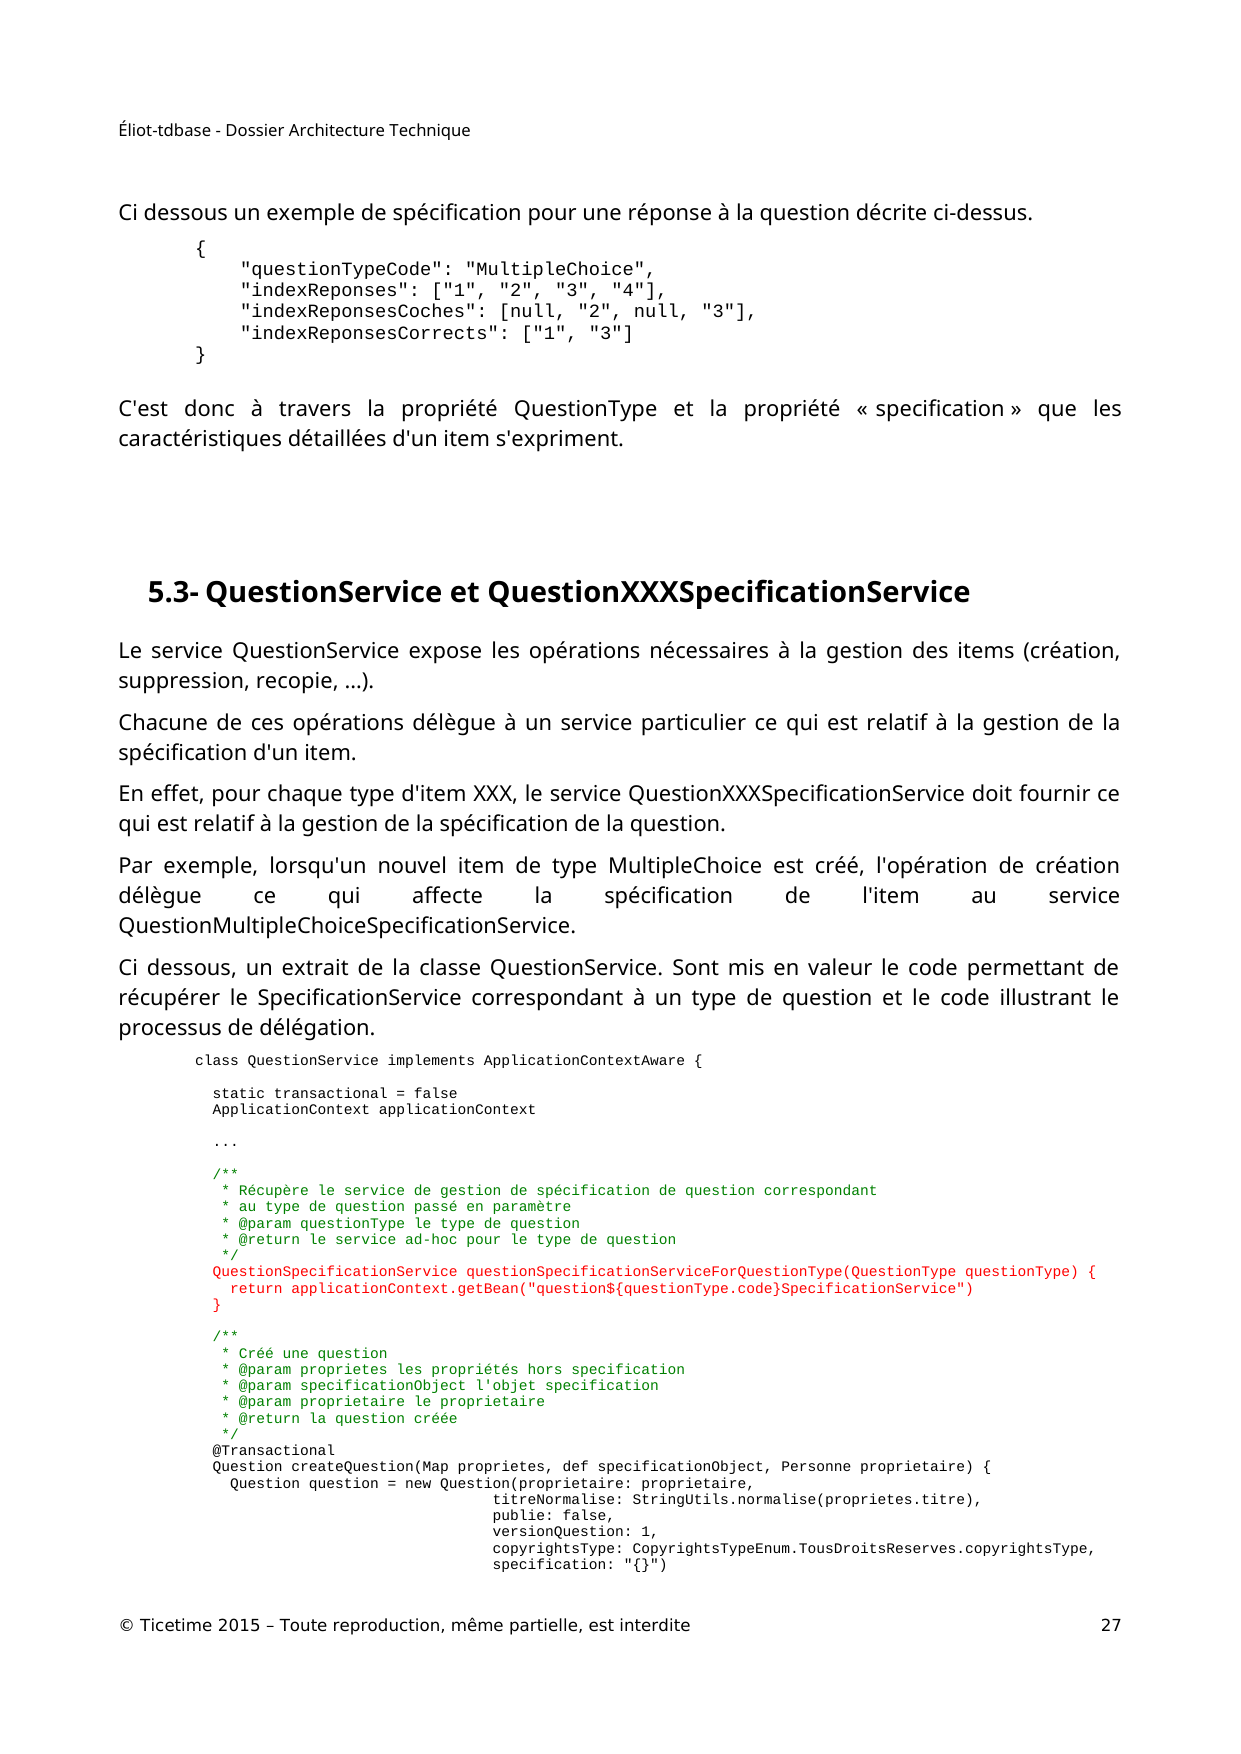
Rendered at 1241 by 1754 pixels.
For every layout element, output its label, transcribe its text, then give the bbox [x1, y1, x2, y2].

text Le service QuestionService expose les opérations nécessaires à la gestion des items (création, suppression, recopie, …). [118, 635, 1122, 695]
text * @return la question créée [195, 1411, 1122, 1427]
text "indexReponsesCorrects": ["1", "3"] [195, 324, 1122, 345]
text @Transactional [195, 1444, 1122, 1460]
text * @param proprietaire le proprietaire [195, 1395, 1122, 1411]
text */ [195, 1249, 1122, 1265]
text return applicationContext.getBean("question${questionType.code}SpecificationService") [195, 1281, 1122, 1297]
subtitle QuestionService et QuestionXXXSpecificationService [118, 571, 1122, 611]
text /** [195, 1167, 1122, 1184]
text */ [195, 1427, 1122, 1444]
text Par exemple, lorsqu'un nouvel item de type MultipleChoice est créé, l'opération de création délègue ce qui affecte la spécification de l'item au service QuestionMultipleChoiceSpecificationService. [118, 850, 1122, 940]
text titreNormalise: StringUtils.normalise(proprietes.titre), [195, 1492, 1122, 1509]
text publie: false, [195, 1509, 1122, 1525]
text versionQuestion: 1, [195, 1525, 1122, 1541]
text ... [195, 1135, 1122, 1151]
text QuestionSpecificationService questionSpecificationServiceForQuestionType(QuestionType questionType) { [195, 1265, 1122, 1281]
text * au type de question passé en paramètre [195, 1200, 1122, 1216]
text * Récupère le service de gestion de spécification de question correspondant [195, 1184, 1122, 1200]
text Ci dessous, un extrait de la classe QuestionService. Sont mis en valeur le code permettant de récupérer le SpecificationService correspondant à un type de question et le code illustrant le processus de délégation. [118, 952, 1122, 1042]
text ApplicationContext applicationContext [195, 1102, 1122, 1119]
text "indexReponses": ["1", "2", "3", "4"], [195, 281, 1122, 302]
text class QuestionService implements ApplicationContextAware { [195, 1054, 1122, 1070]
text "indexReponsesCoches": [null, "2", null, "3"], [195, 302, 1122, 324]
text Ci dessous un exemple de spécification pour une réponse à la question décrite ci-dessus. [118, 197, 1122, 227]
text Question createQuestion(Map proprietes, def specificationObject, Personne proprietaire) { [195, 1460, 1122, 1476]
text * @return le service ad-hoc pour le type de question [195, 1232, 1122, 1249]
text En effet, pour chaque type d'item XXX, le service QuestionXXXSpecificationService doit fournir ce qui est relatif à la gestion de la spécification de la question. [118, 778, 1122, 838]
text C'est donc à travers la propriété QuestionType et la propriété « specification » que les caractéristiques détaillées d'un item s'expriment. [118, 392, 1122, 452]
text } [195, 1297, 1122, 1314]
text Chacune de ces opérations délègue à un service particulier ce qui est relatif à la gestion de la spécification d'un item. [118, 707, 1122, 767]
text * @param questionType le type de question [195, 1216, 1122, 1232]
text } [195, 345, 1122, 366]
text * Créé une question [195, 1346, 1122, 1362]
text specification: "{}") [195, 1557, 1122, 1574]
text * @param proprietes les propriétés hors specification [195, 1362, 1122, 1379]
text "questionTypeCode": "MultipleChoice", [195, 260, 1122, 281]
text * @param specificationObject l'objet specification [195, 1379, 1122, 1395]
text { [195, 239, 1122, 260]
text Question question = new Question(proprietaire: proprietaire, [195, 1476, 1122, 1492]
text static transactional = false [195, 1086, 1122, 1102]
text copyrightsType: CopyrightsTypeEnum.TousDroitsReserves.copyrightsType, [195, 1541, 1122, 1557]
text /** [195, 1330, 1122, 1346]
